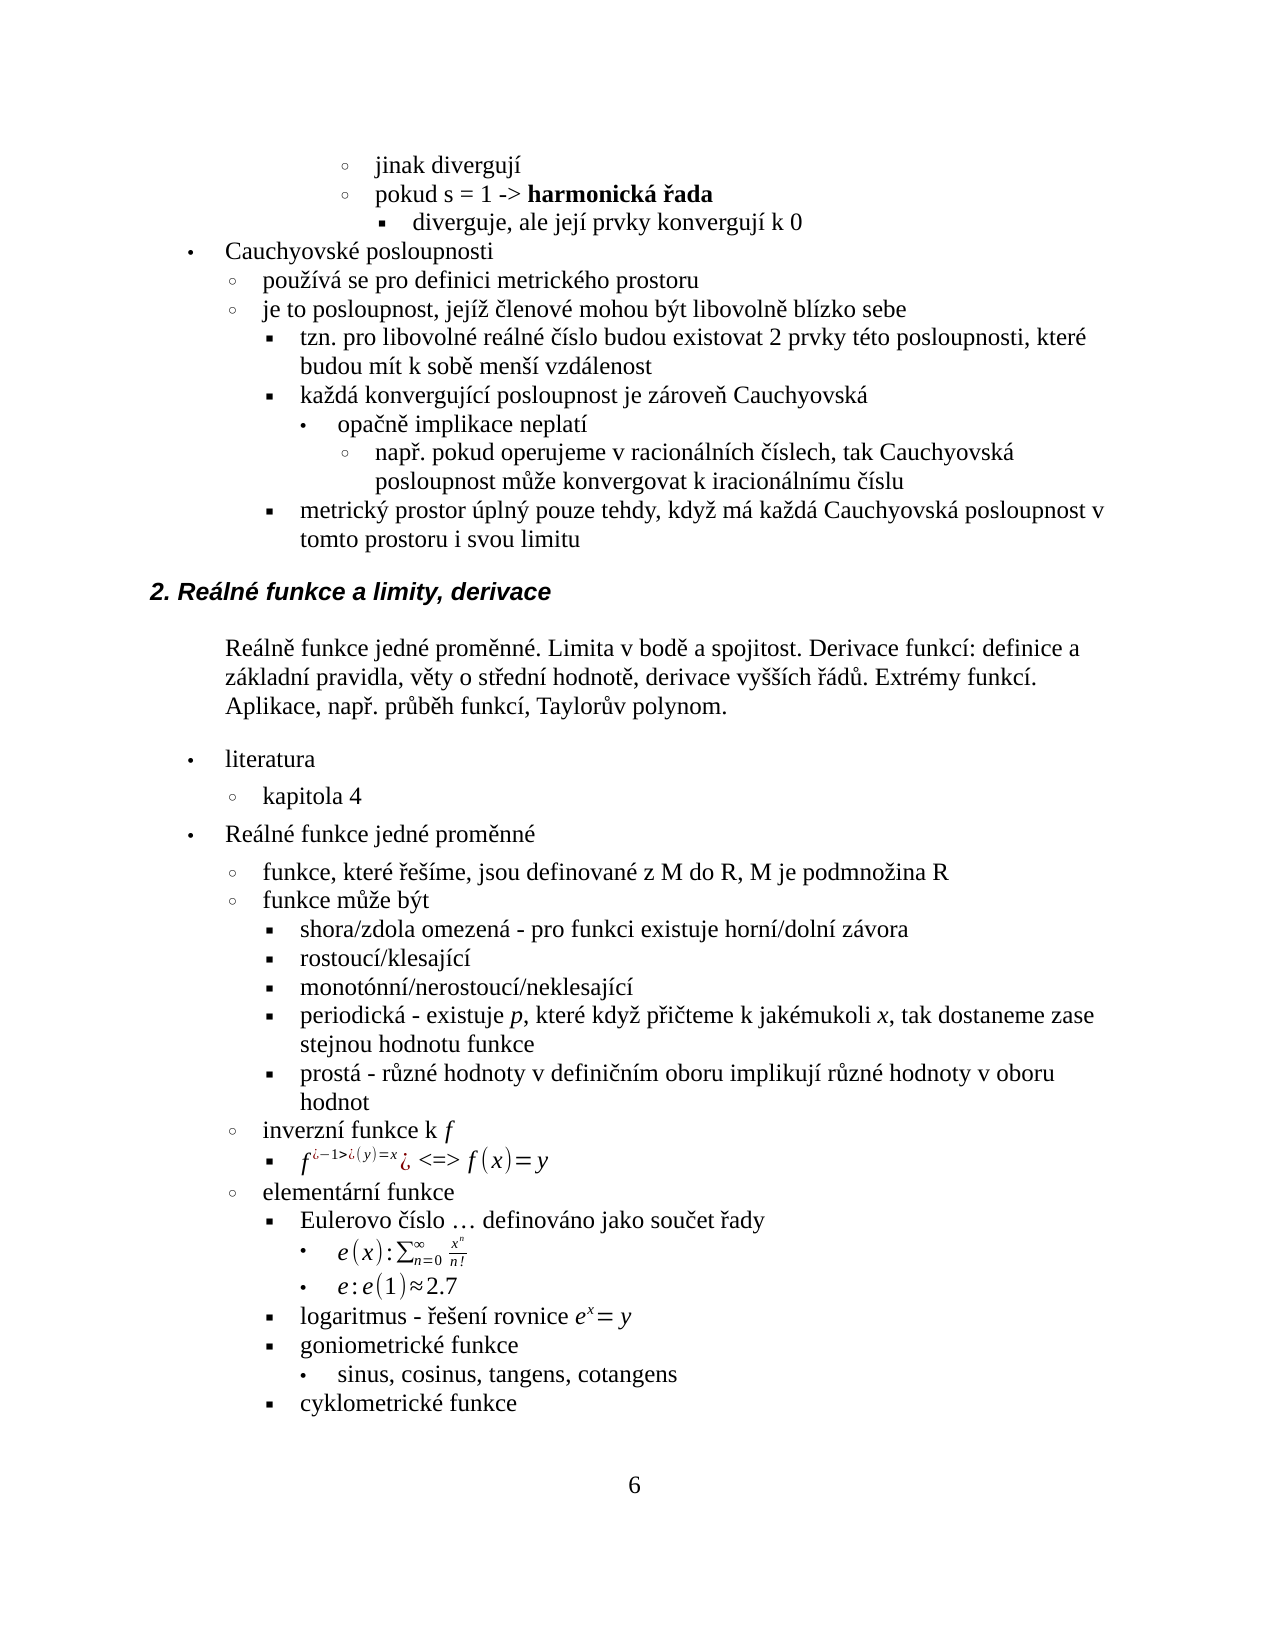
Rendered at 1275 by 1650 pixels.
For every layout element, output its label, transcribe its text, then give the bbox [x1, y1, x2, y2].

list jinak divergují [337, 150, 1125, 179]
list inverzní funkce k [225, 1116, 1125, 1144]
list metrický prostor úplný pouze tehdy, když má každá Cauchyovská posloupnost v tomto prostoru i svou limitu [262, 495, 1125, 552]
list kapitola 4 [225, 781, 1125, 810]
list funkce může být [225, 886, 1125, 914]
list sinus, cosinus, tangens, cotangens [300, 1359, 1125, 1388]
list periodická - existuje p, které když přičteme k jakémukoli x, tak dostaneme zase stejnou hodnotu funkce [262, 1001, 1125, 1058]
list je to posloupnost, jejíž členové mohou být libovolně blízko sebe [225, 294, 1125, 322]
list rostoucí/klesající [262, 943, 1125, 972]
list goniometrické funkce [262, 1330, 1125, 1359]
list Cauchyovské posloupnosti [187, 236, 1125, 265]
list shora/zdola omezená - pro funkci existuje horní/dolní závora [262, 914, 1125, 943]
list opačně implikace neplatí [300, 409, 1125, 437]
list funkce, které řešíme, jsou definované z M do R, M je podmnožina R [225, 857, 1125, 886]
list Eulerovo číslo … definováno jako součet řady [262, 1205, 1125, 1234]
list cyklometrické funkce [262, 1388, 1125, 1416]
list diverguje, ale její prvky konvergují k 0 [375, 207, 1125, 236]
list tzn. pro libovolné reálné číslo budou existovat 2 prvky této posloupnosti, které budou mít k sobě menší vzdálenost [262, 322, 1125, 380]
list Reálné funkce jedné proměnné [187, 819, 1125, 848]
text Reálně funkce jedné proměnné. Limita v bodě a spojitost. Derivace funkcí: definice a základní pravidla, věty o střední hodnotě, derivace vyšších řádů. Extrémy funkcí. Aplikace, např. průběh funkcí, Taylorův polynom. [225, 633, 1125, 720]
list monotónní/nerostoucí/neklesající [262, 972, 1125, 1001]
list logaritmus - řešení rovnice [262, 1301, 1125, 1330]
list každá konvergující posloupnost je zároveň Cauchyovská [262, 380, 1125, 409]
list používá se pro definici metrického prostoru [225, 265, 1125, 294]
list literatura [187, 744, 1125, 772]
list elementární funkce [225, 1177, 1125, 1205]
list např. pokud operujeme v racionálních číslech, tak Cauchyovská posloupnost může konvergovat k iracionálnímu číslu [337, 437, 1125, 495]
list prostá - různé hodnoty v definičním oboru implikují různé hodnoty v oboru hodnot [262, 1058, 1125, 1116]
list pokud s = 1 -> harmonická řada [337, 179, 1125, 207]
list <=> [262, 1144, 1125, 1177]
subtitle 2. Reálné funkce a limity, derivace [150, 577, 1125, 606]
